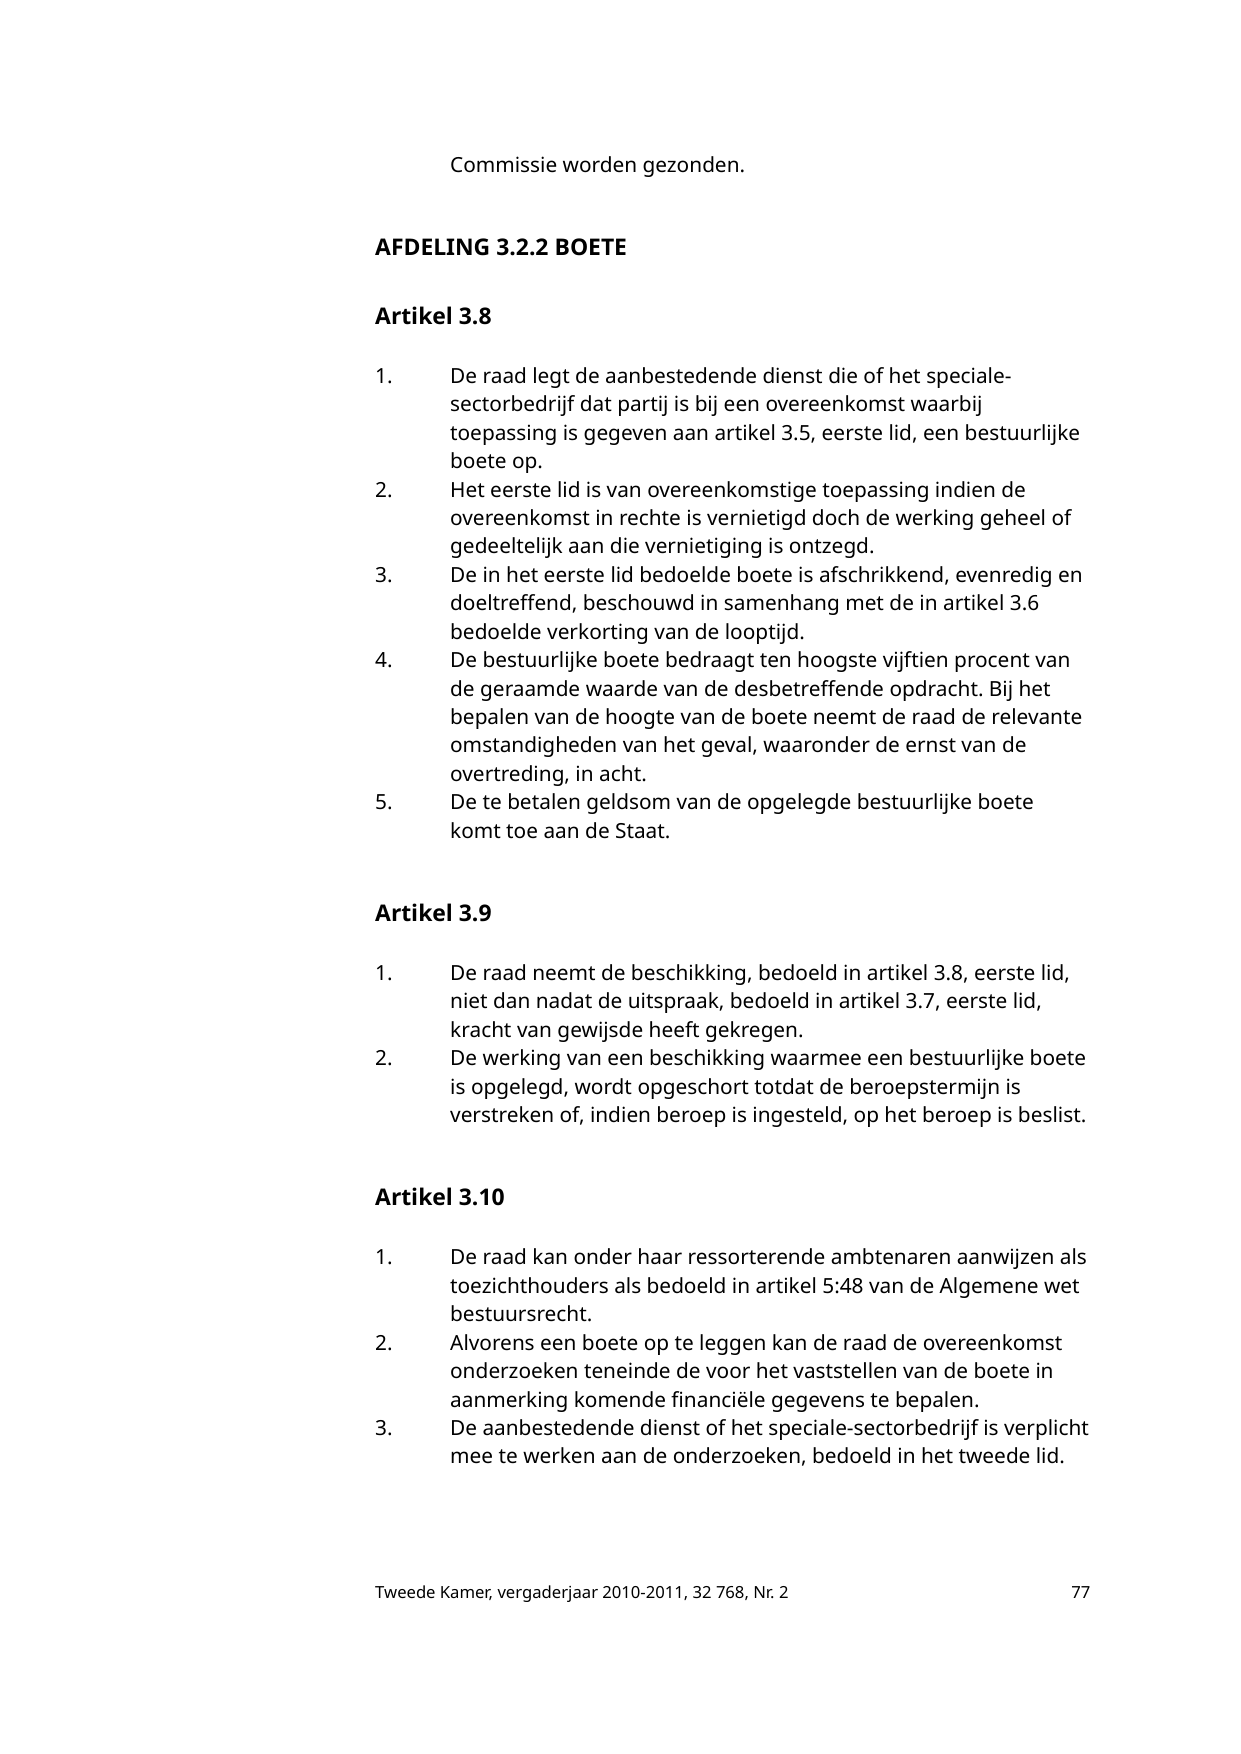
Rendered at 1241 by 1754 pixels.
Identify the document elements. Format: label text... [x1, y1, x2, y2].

list De aanbestedende dienst of het speciale-sectorbedrijf is verplicht mee te werken aan de onderzoeken, bedoeld in het tweede lid. [375, 1413, 1090, 1470]
list De raad legt de aanbestedende dienst die of het speciale-sectorbedrijf dat partij is bij een overeenkomst waarbij toepassing is gegeven aan artikel 3.5, eerste lid, een bestuurlijke boete op. [375, 361, 1090, 475]
list De te betalen geldsom van de opgelegde bestuurlijke boete komt toe aan de Staat. [375, 787, 1090, 844]
list De raad neemt de beschikking, bedoeld in artikel 3.8, eerste lid, niet dan nadat de uitspraak, bedoeld in artikel 3.7, eerste lid, kracht van gewijsde heeft gekregen. [375, 958, 1090, 1043]
list De bestuurlijke boete bedraagt ten hoogste vijftien procent van de geraamde waarde van de desbetreffende opdracht. Bij het bepalen van de hoogte van de boete neemt de raad de relevante omstandigheden van het geval, waaronder de ernst van de overtreding, in acht. [375, 645, 1090, 787]
list De raad kan onder haar ressorterende ambtenaren aanwijzen als toezichthouders als bedoeld in artikel 5:48 van de Algemene wet bestuursrecht. [375, 1242, 1090, 1328]
subtitle Artikel 3.8 [375, 300, 1090, 331]
list De werking van een beschikking waarmee een bestuurlijke boete is opgelegd, wordt opgeschort totdat de beroepstermijn is verstreken of, indien beroep is ingesteld, op het beroep is beslist. [375, 1043, 1090, 1129]
list De in het eerste lid bedoelde boete is afschrikkend, evenredig en doeltreffend, beschouwd in samenhang met de in artikel 3.6 bedoelde verkorting van de looptijd. [375, 560, 1090, 645]
subtitle Artikel 3.9 [375, 897, 1090, 928]
subtitle Artikel 3.10 [375, 1181, 1090, 1212]
list Commissie worden gezonden. [375, 150, 1090, 178]
list Het eerste lid is van overeenkomstige toepassing indien de overeenkomst in rechte is vernietigd doch de werking geheel of gedeeltelijk aan die vernietiging is ontzegd. [375, 475, 1090, 560]
subtitle AFDELING 3.2.2 BOETE [375, 231, 1090, 262]
list Alvorens een boete op te leggen kan de raad de overeenkomst onderzoeken teneinde de voor het vaststellen van de boete in aanmerking komende financiële gegevens te bepalen. [375, 1328, 1090, 1413]
